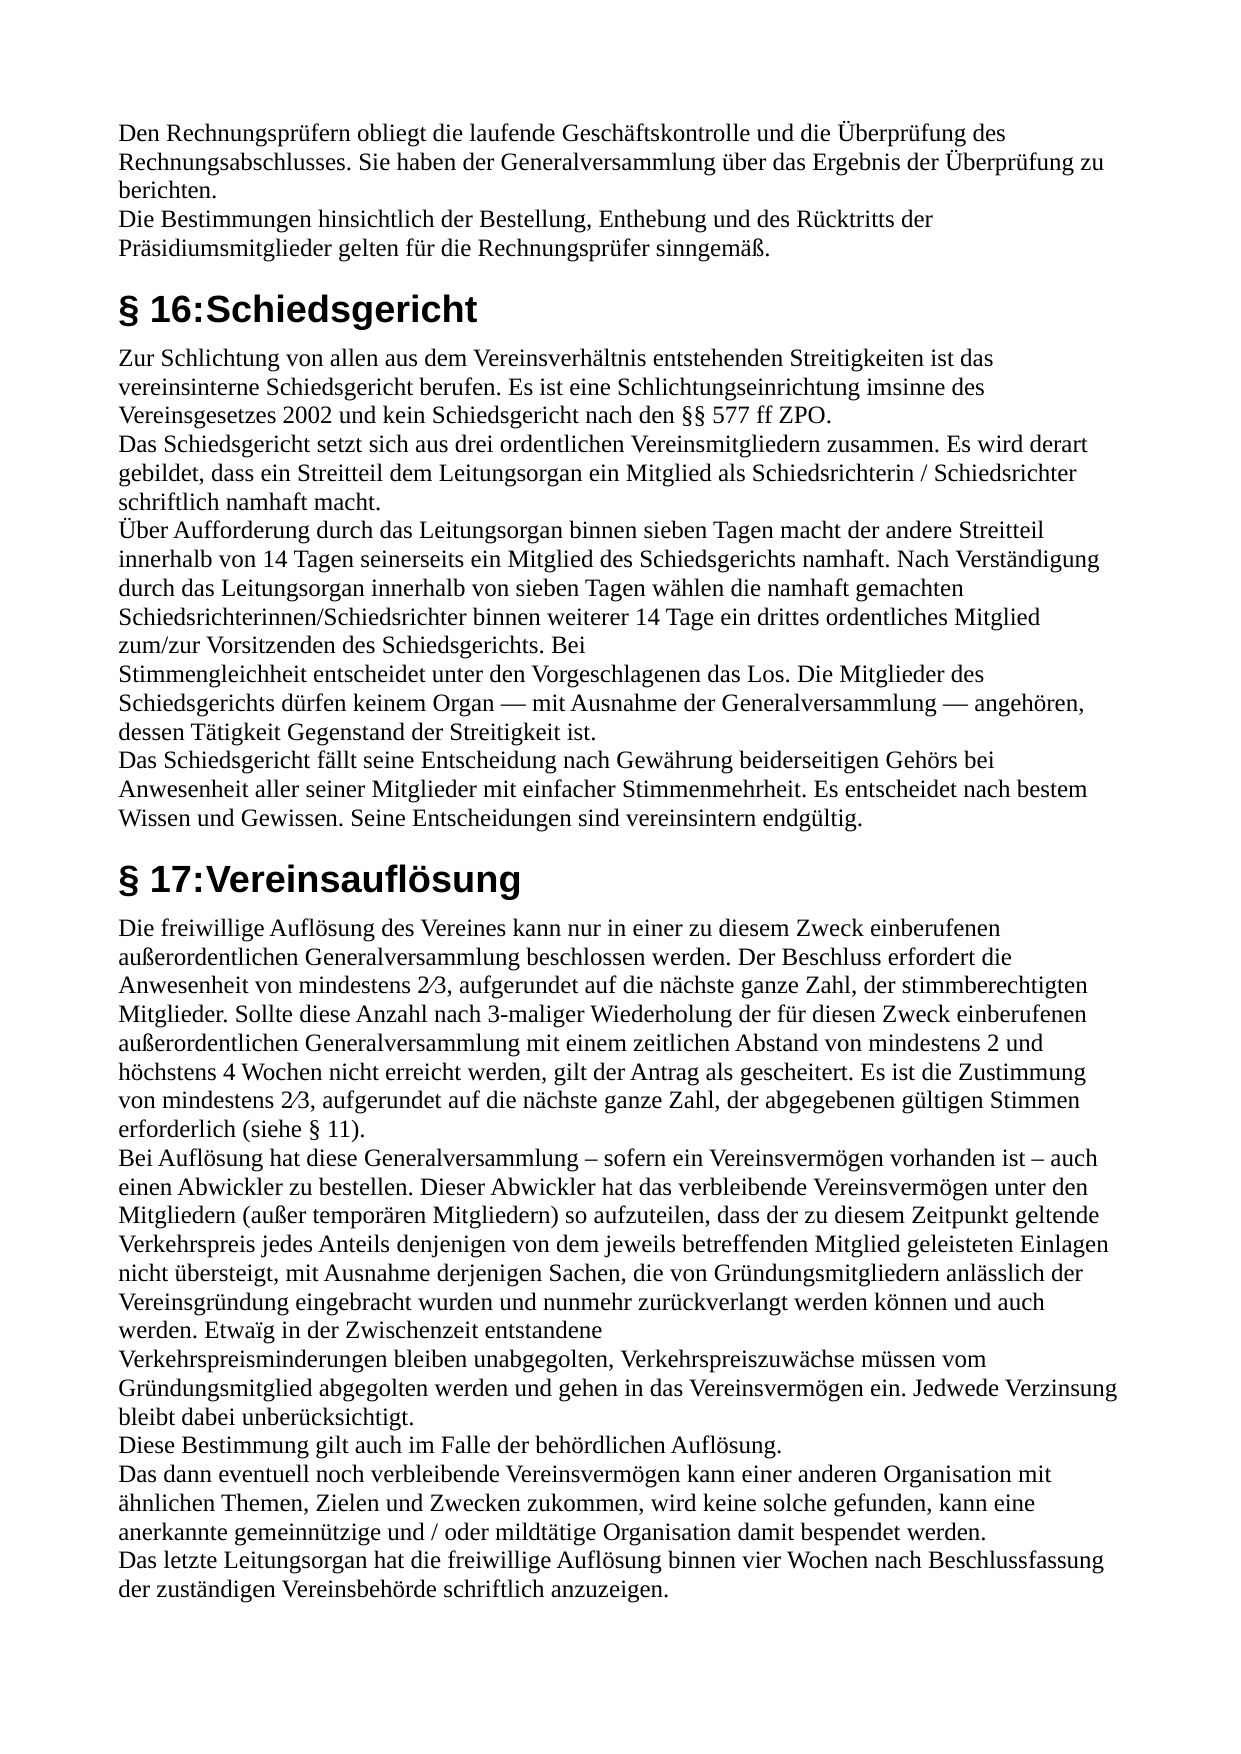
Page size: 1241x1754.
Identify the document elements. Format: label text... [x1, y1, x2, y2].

subtitle Schiedsgericht [118, 287, 1122, 331]
text Das dann eventuell noch verbleibende Vereinsvermögen kann einer anderen Organisation mit ähnlichen Themen, Zielen und Zwecken zukommen, wird keine solche gefunden, kann eine anerkannte gemeinnützige und / oder mildtätige Organisation damit bespendet werden. [118, 1459, 1122, 1545]
text Das letzte Leitungsorgan hat die freiwillige Auflösung binnen vier Wochen nach Beschlussfassung der zuständigen Vereinsbehörde schriftlich anzuzeigen. [118, 1545, 1122, 1603]
text Zur Schlichtung von allen aus dem Vereinsverhältnis entstehenden Streitigkeiten ist das vereinsinterne Schiedsgericht berufen. Es ist eine Schlichtungseinrichtung imsinne des Vereinsgesetzes 2002 und kein Schiedsgericht nach den §§ 577 ff ZPO. [118, 343, 1122, 429]
text Bei Auflösung hat diese Generalversammlung – sofern ein Vereinsvermögen vorhanden ist – auch einen Abwickler zu bestellen. Dieser Abwickler hat das verbleibende Vereinsvermögen unter den Mitgliedern (außer temporären Mitgliedern) so aufzuteilen, dass der zu diesem Zeitpunkt geltende Verkehrspreis jedes Anteils denjenigen von dem jeweils betreffenden Mitglied geleisteten Einlagen nicht übersteigt, mit Ausnahme derjenigen Sachen, die von Gründungsmitgliedern anlässlich der Vereinsgründung eingebracht wurden und nunmehr zurückverlangt werden können und auch werden. Etwaïg in der Zwischenzeit entstandene [118, 1143, 1122, 1344]
text Das Schiedsgericht setzt sich aus drei ordentlichen Vereinsmitgliedern zusammen. Es wird derart gebildet, dass ein Streitteil dem Leitungsorgan ein Mitglied als Schiedsrichterin / Schiedsrichter schriftlich namhaft macht. [118, 429, 1122, 516]
text Über Aufforderung durch das Leitungsorgan binnen sieben Tagen macht der andere Streitteil innerhalb von 14 Tagen seinerseits ein Mitglied des Schiedsgerichts namhaft. Nach Verständigung durch das Leitungsorgan innerhalb von sieben Tagen wählen die namhaft gemachten Schiedsrichterinnen/Schiedsrichter binnen weiterer 14 Tage ein drittes ordentliches Mitglied zum/zur Vorsitzenden des Schiedsgerichts. Bei [118, 516, 1122, 659]
subtitle Vereinsauflösung [118, 857, 1122, 900]
text Die Bestimmungen hinsichtlich der Bestellung, Enthebung und des Rücktritts der Präsidiumsmitglieder gelten für die Rechnungsprüfer sinngemäß. [118, 204, 1122, 262]
text Die freiwillige Auflösung des Vereines kann nur in einer zu diesem Zweck einberufenen außerordentlichen Generalversammlung beschlossen werden. Der Beschluss erfordert die Anwesenheit von mindestens 2⁄3, aufgerundet auf die nächste ganze Zahl, der stimmberechtigten Mitglieder. Sollte diese Anzahl nach 3-maliger Wiederholung der für diesen Zweck einberufenen außerordentlichen Generalversammlung mit einem zeitlichen Abstand von mindestens 2 und höchstens 4 Wochen nicht erreicht werden, gilt der Antrag als gescheitert. Es ist die Zustimmung von mindestens 2⁄3, aufgerundet auf die nächste ganze Zahl, der abgegebenen gültigen Stimmen erforderlich (siehe § 11). [118, 913, 1122, 1143]
text Verkehrspreisminderungen bleiben unabgegolten, Verkehrspreiszuwächse müssen vom Gründungsmitglied abgegolten werden und gehen in das Vereinsvermögen ein. Jedwede Verzinsung bleibt dabei unberücksichtigt. [118, 1344, 1122, 1430]
text Das Schiedsgericht fällt seine Entscheidung nach Gewährung beiderseitigen Gehörs bei Anwesenheit aller seiner Mitglieder mit einfacher Stimmenmehrheit. Es entscheidet nach bestem Wissen und Gewissen. Seine Entscheidungen sind vereinsintern endgültig. [118, 746, 1122, 832]
text Den Rechnungsprüfern obliegt die laufende Geschäftskontrolle und die Überprüfung des [118, 118, 1122, 147]
text Stimmengleichheit entscheidet unter den Vorgeschlagenen das Los. Die Mitglieder des Schiedsgerichts dürfen keinem Organ — mit Ausnahme der Generalversammlung — angehören, dessen Tätigkeit Gegenstand der Streitigkeit ist. [118, 659, 1122, 746]
text Rechnungsabschlusses. Sie haben der Generalversammlung über das Ergebnis der Überprüfung zu berichten. [118, 147, 1122, 204]
text Diese Bestimmung gilt auch im Falle der behördlichen Auflösung. [118, 1430, 1122, 1459]
